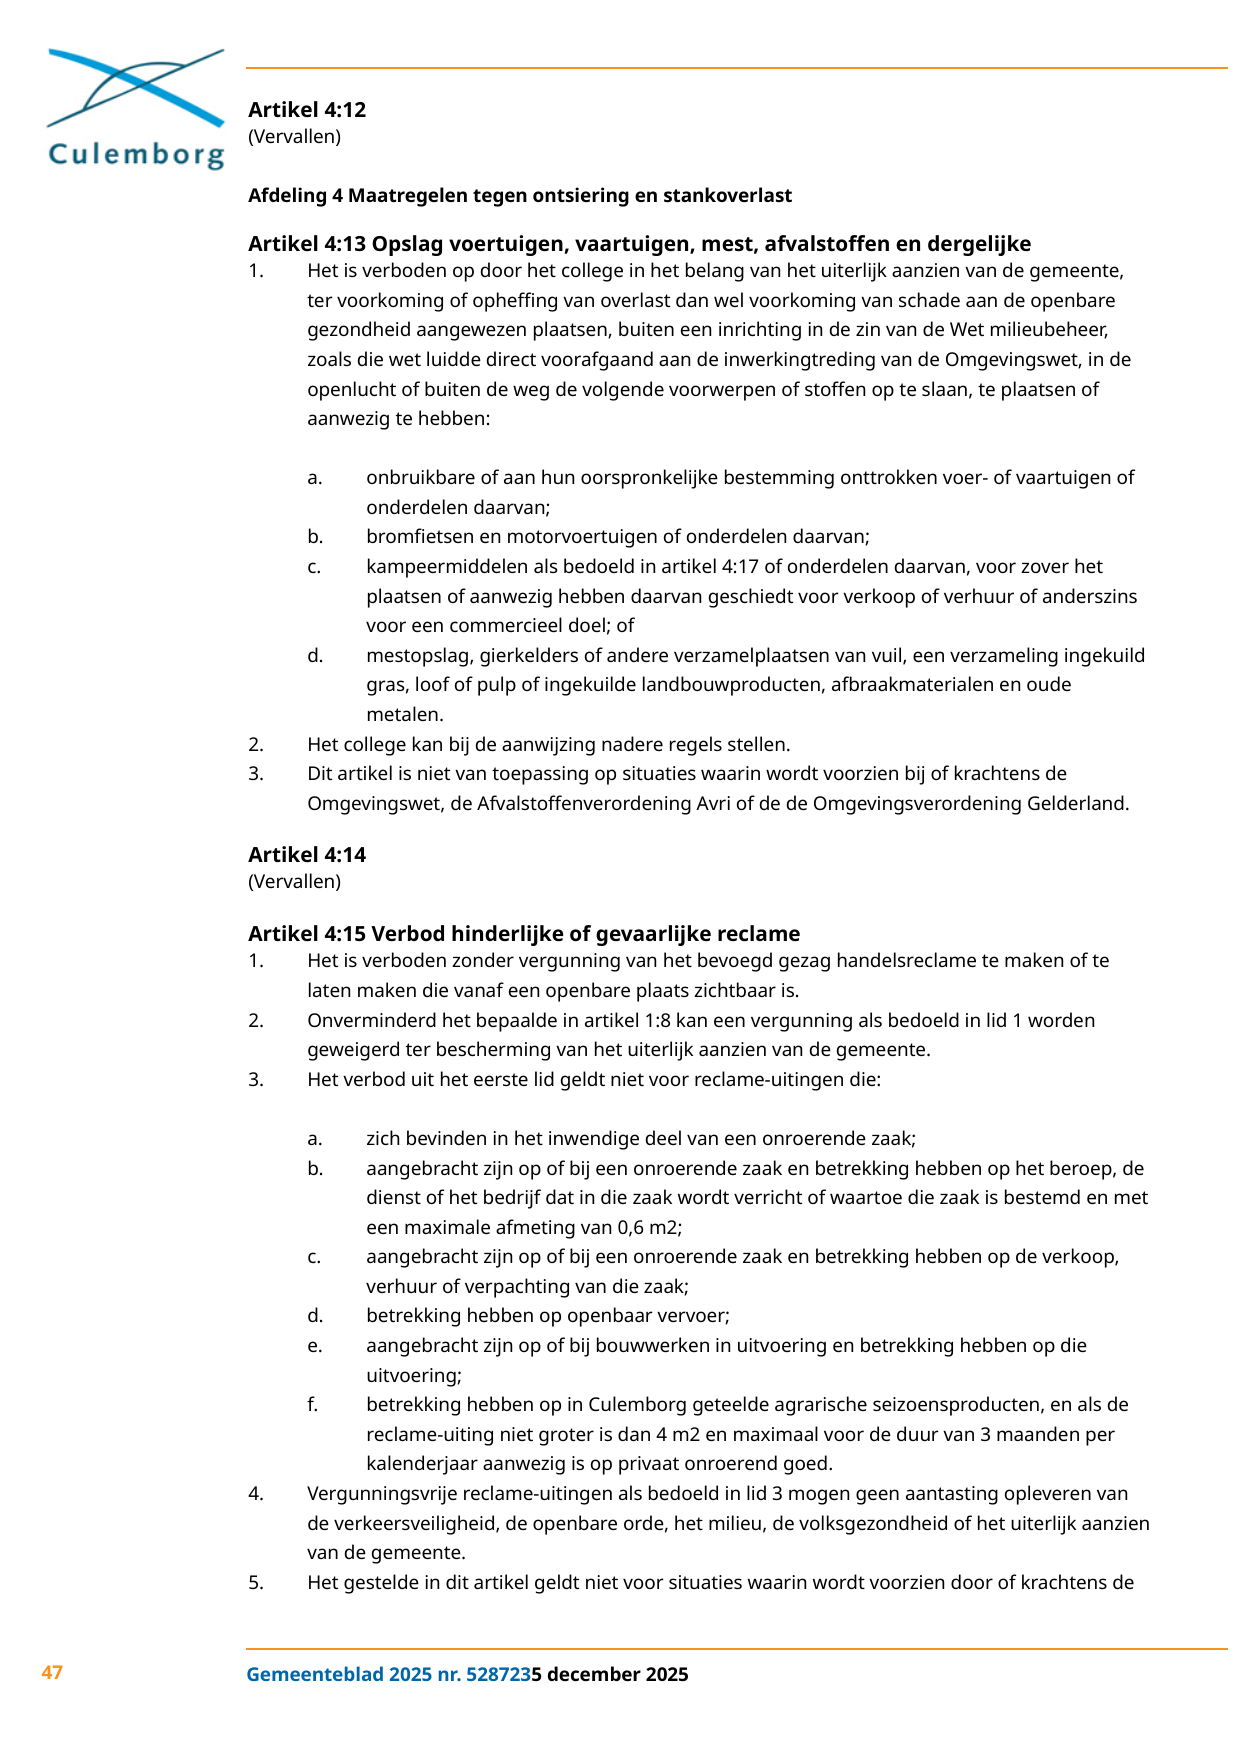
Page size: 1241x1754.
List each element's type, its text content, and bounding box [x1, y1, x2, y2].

text Artikel 4:13 Opslag voertuigen, vaartuigen, mest, afvalstoffen en dergelijke [248, 229, 1152, 257]
list Het gestelde in dit artikel geldt niet voor situaties waarin wordt voorzien door of krachtens de [248, 1569, 1152, 1594]
list betrekking hebben op in Culemborg geteelde agrarische seizoensproducten, en als de reclame-uiting niet groter is dan 4 m2 en maximaal voor de duur van 3 maanden per kalenderjaar aanwezig is op privaat onroerend goed. [307, 1391, 1152, 1476]
list onbruikbare of aan hun oorspronkelijke bestemming onttrokken voer- of vaartuigen of onderdelen daarvan; [307, 464, 1152, 520]
list Onverminderd het bepaalde in artikel 1:8 kan een vergunning als bedoeld in lid 1 worden geweigerd ter bescherming van het uiterlijk aanzien van de gemeente. [248, 1007, 1152, 1062]
list Het is verboden zonder vergunning van het bevoegd gezag handelsreclame te maken of te laten maken die vanaf een openbare plaats zichtbaar is. [248, 948, 1152, 1003]
list aangebracht zijn op of bij een onroerende zaak en betrekking hebben op de verkoop, verhuur of verpachting van die zaak; [307, 1243, 1152, 1299]
list Het verbod uit het eerste lid geldt niet voor reclame-uitingen die: [248, 1066, 1152, 1092]
picture [41, 47, 231, 172]
list betrekking hebben op openbaar vervoer; [307, 1303, 1152, 1328]
text Artikel 4:12 [248, 95, 1152, 123]
text (Vervallen) [248, 123, 1152, 149]
text Artikel 4:15 Verbod hinderlijke of gevaarlijke reclame [248, 919, 1152, 948]
text Artikel 4:14 [248, 840, 1152, 869]
list Het college kan bij de aanwijzing nadere regels stellen. [248, 731, 1152, 756]
list mestopslag, gierkelders of andere verzamelplaatsen van vuil, een verzameling ingekuild gras, loof of pulp of ingekuilde landbouwproducten, afbraakmaterialen en oude metalen. [307, 642, 1152, 727]
text (Vervallen) [248, 869, 1152, 894]
list Het is verboden op door het college in het belang van het uiterlijk aanzien van de gemeente, ter voorkoming of opheffing van overlast dan wel voorkoming van schade aan de openbare gezondheid aangewezen plaatsen, buiten een inrichting in de zin van de Wet milieubeheer, zoals die wet luidde direct voorafgaand aan de inwerkingtreding van de Omgevingswet, in de openlucht of buiten de weg de volgende voorwerpen of stoffen op te slaan, te plaatsen of aanwezig te hebben: [248, 257, 1152, 431]
list Dit artikel is niet van toepassing op situaties waarin wordt voorzien bij of krachtens de Omgevingswet, de Afvalstoffenverordening Avri of de de Omgevingsverordening Gelderland. [248, 760, 1152, 816]
text Afdeling 4 Maatregelen tegen ontsiering en stankoverlast [248, 182, 1152, 208]
list zich bevinden in het inwendige deel van een onroerende zaak; [307, 1125, 1152, 1151]
list aangebracht zijn op of bij bouwwerken in uitvoering en betrekking hebben op die uitvoering; [307, 1332, 1152, 1387]
list kampeermiddelen als bedoeld in artikel 4:17 of onderdelen daarvan, voor zover het plaatsen of aanwezig hebben daarvan geschiedt voor verkoop of verhuur of anderszins voor een commercieel doel; of [307, 553, 1152, 638]
list aangebracht zijn op of bij een onroerende zaak en betrekking hebben op het beroep, de dienst of het bedrijf dat in die zaak wordt verricht of waartoe die zaak is bestemd en met een maximale afmeting van 0,6 m2; [307, 1155, 1152, 1239]
list bromfietsen en motorvoertuigen of onderdelen daarvan; [307, 524, 1152, 549]
list Vergunningsvrije reclame-uitingen als bedoeld in lid 3 mogen geen aantasting opleveren van de verkeersveiligheid, de openbare orde, het milieu, de volksgezondheid of het uiterlijk aanzien van de gemeente. [248, 1480, 1152, 1565]
